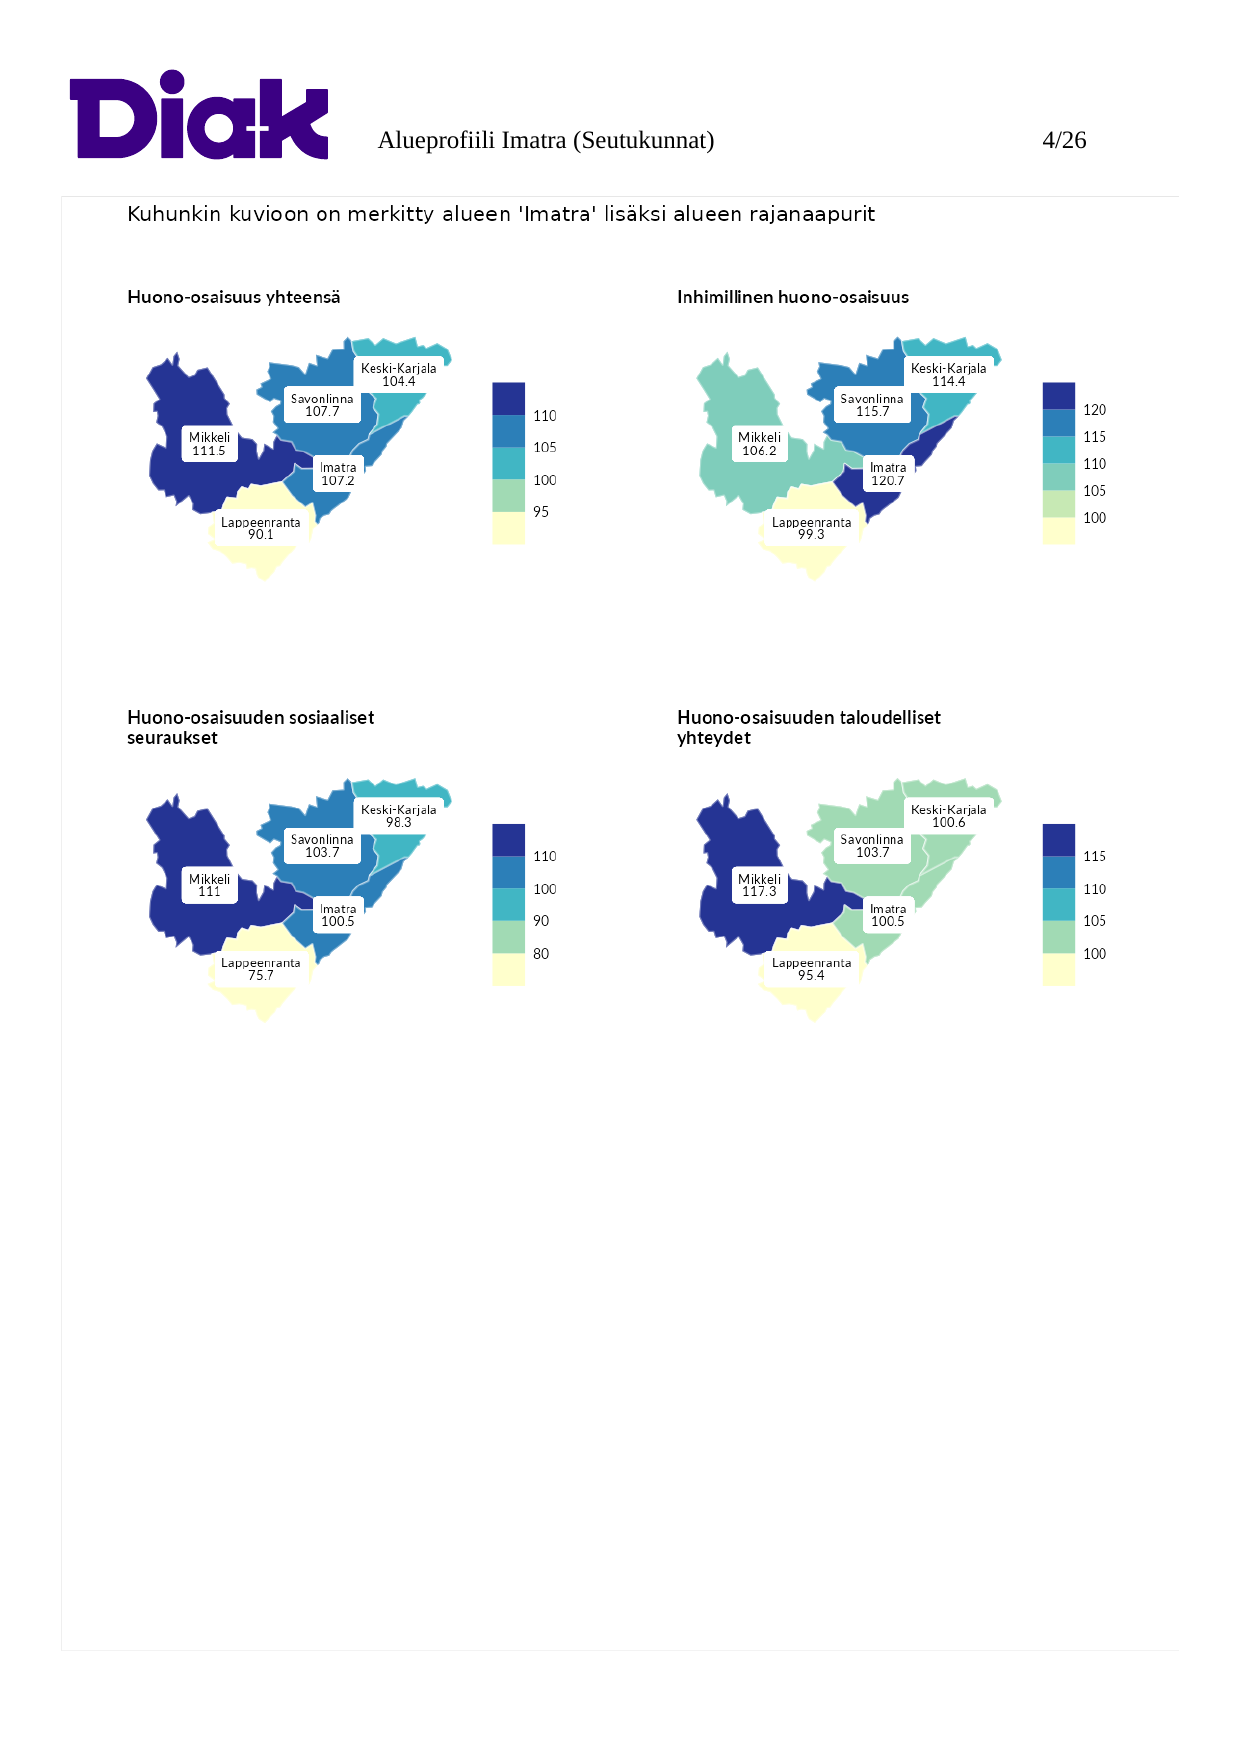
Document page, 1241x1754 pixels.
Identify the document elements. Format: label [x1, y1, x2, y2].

picture [61, 196, 1179, 1651]
